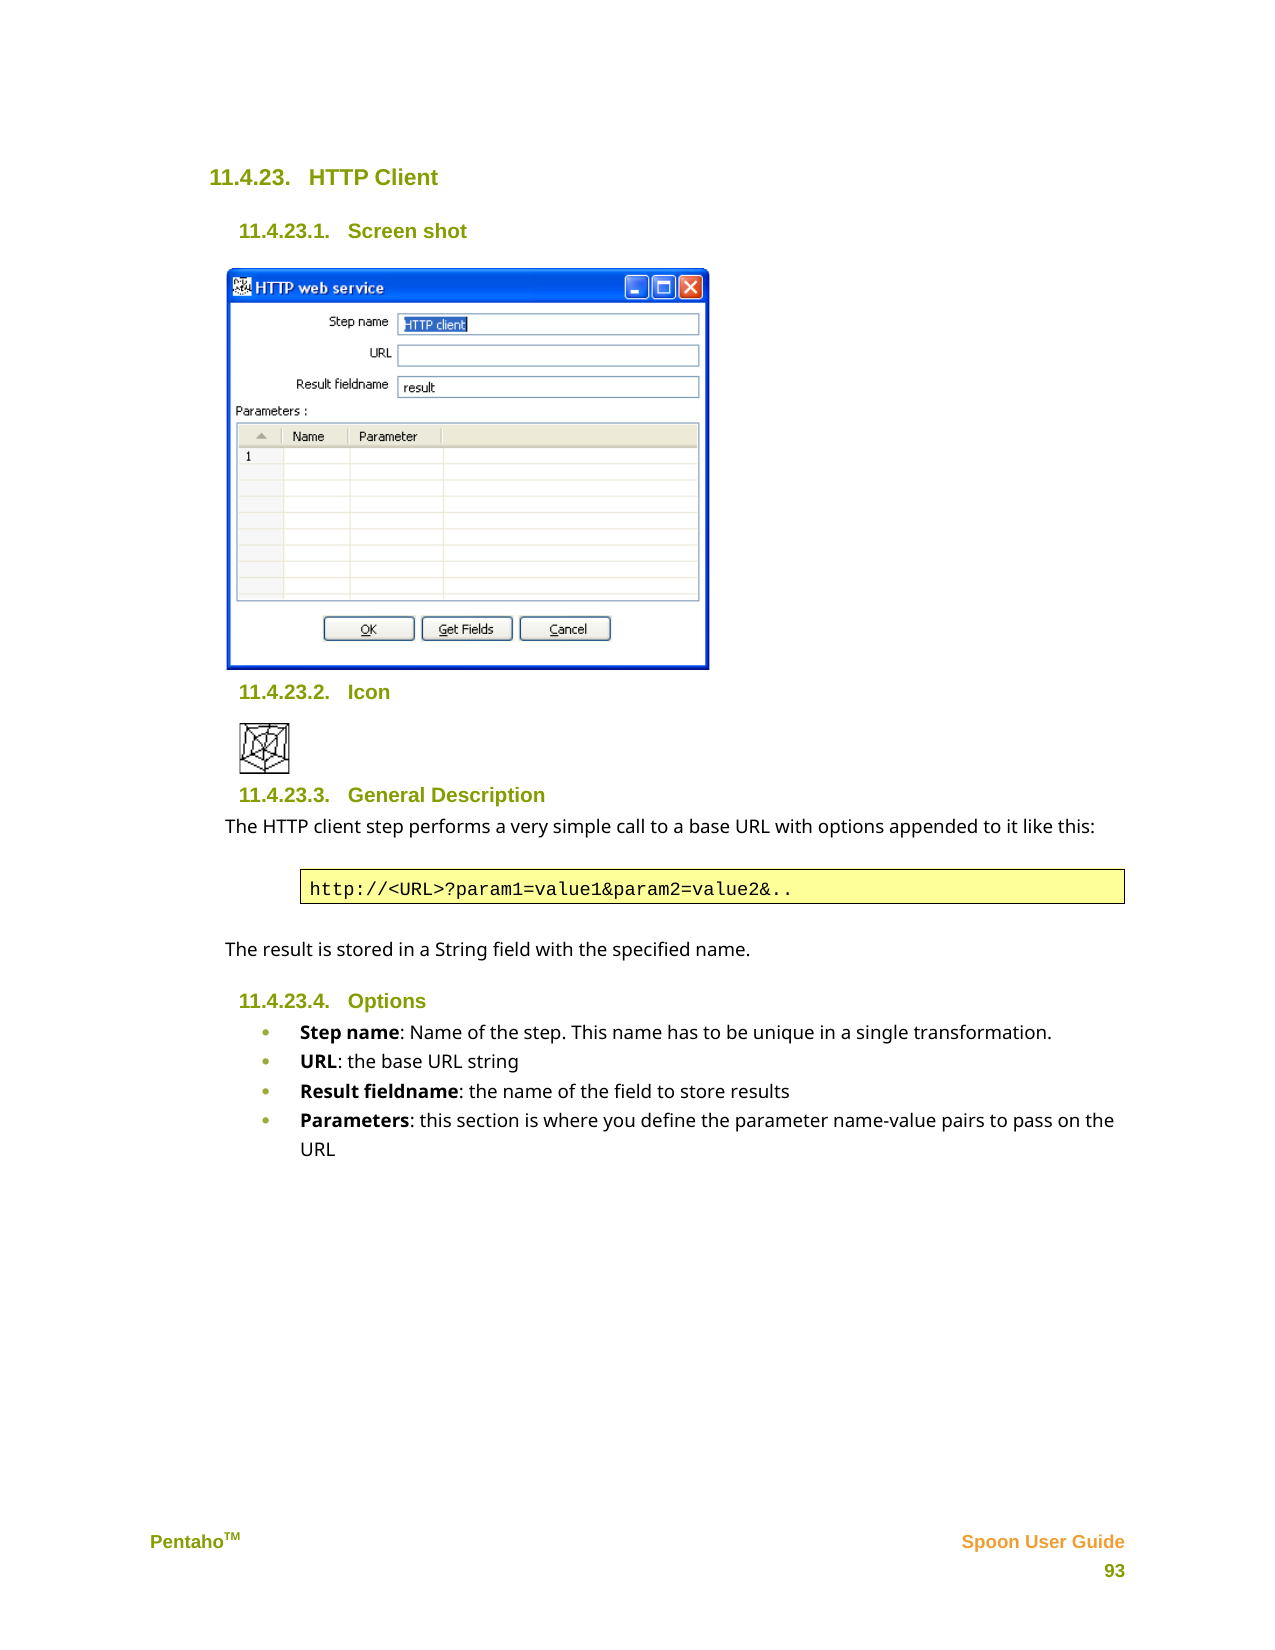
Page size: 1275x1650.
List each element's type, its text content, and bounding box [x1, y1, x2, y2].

list Parameters: this section is where you define the parameter name-value pairs to pass on the URL [262, 1104, 1125, 1162]
subtitle General Description [238, 722, 1125, 809]
picture [226, 268, 710, 670]
text http://<URL>?param1=value1&param2=value2&.. [301, 870, 1124, 903]
picture [239, 723, 290, 774]
list URL: the base URL string [262, 1046, 1125, 1075]
subtitle HTTP Client [209, 157, 1125, 192]
text The HTTP client step performs a very simple call to a base URL with options appended to it like this: [225, 810, 1125, 839]
list Step name: Name of the step. This name has to be unique in a single transformation. [262, 1016, 1125, 1046]
subtitle Options [239, 981, 1125, 1016]
subtitle Screen shot [239, 211, 1125, 246]
subtitle Icon [239, 670, 1125, 706]
list Result fieldname: the name of the field to store results [262, 1075, 1125, 1104]
text The result is stored in a String field with the specified name. [225, 933, 1125, 962]
